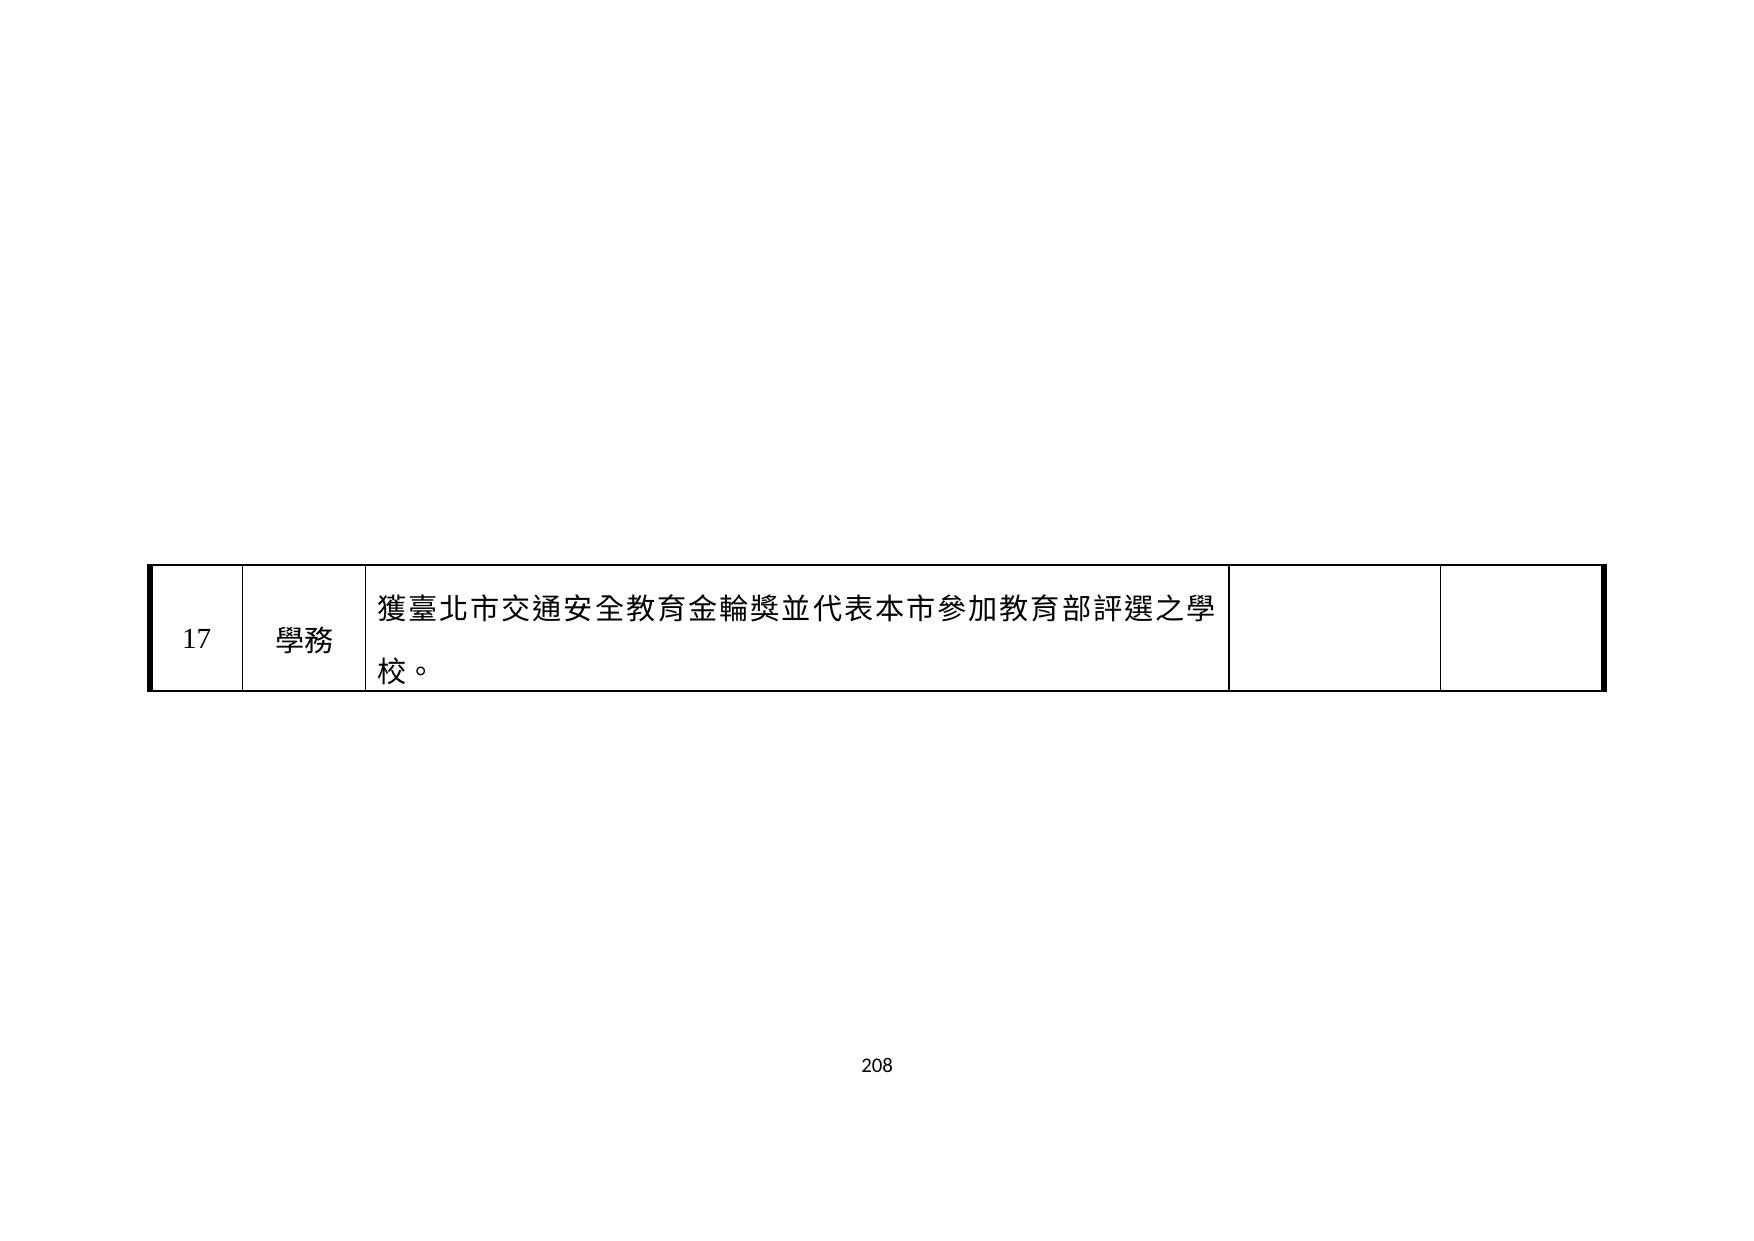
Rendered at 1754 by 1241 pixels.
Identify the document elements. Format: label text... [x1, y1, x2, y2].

table_cell 學務 [243, 566, 365, 690]
table_cell [1230, 566, 1440, 690]
table_cell 17 [153, 566, 242, 690]
table_cell [1441, 566, 1601, 690]
table_cell 獲臺北市交通安全教育金輪獎並代表本市參加教育部評選之學校。 [366, 566, 1228, 690]
